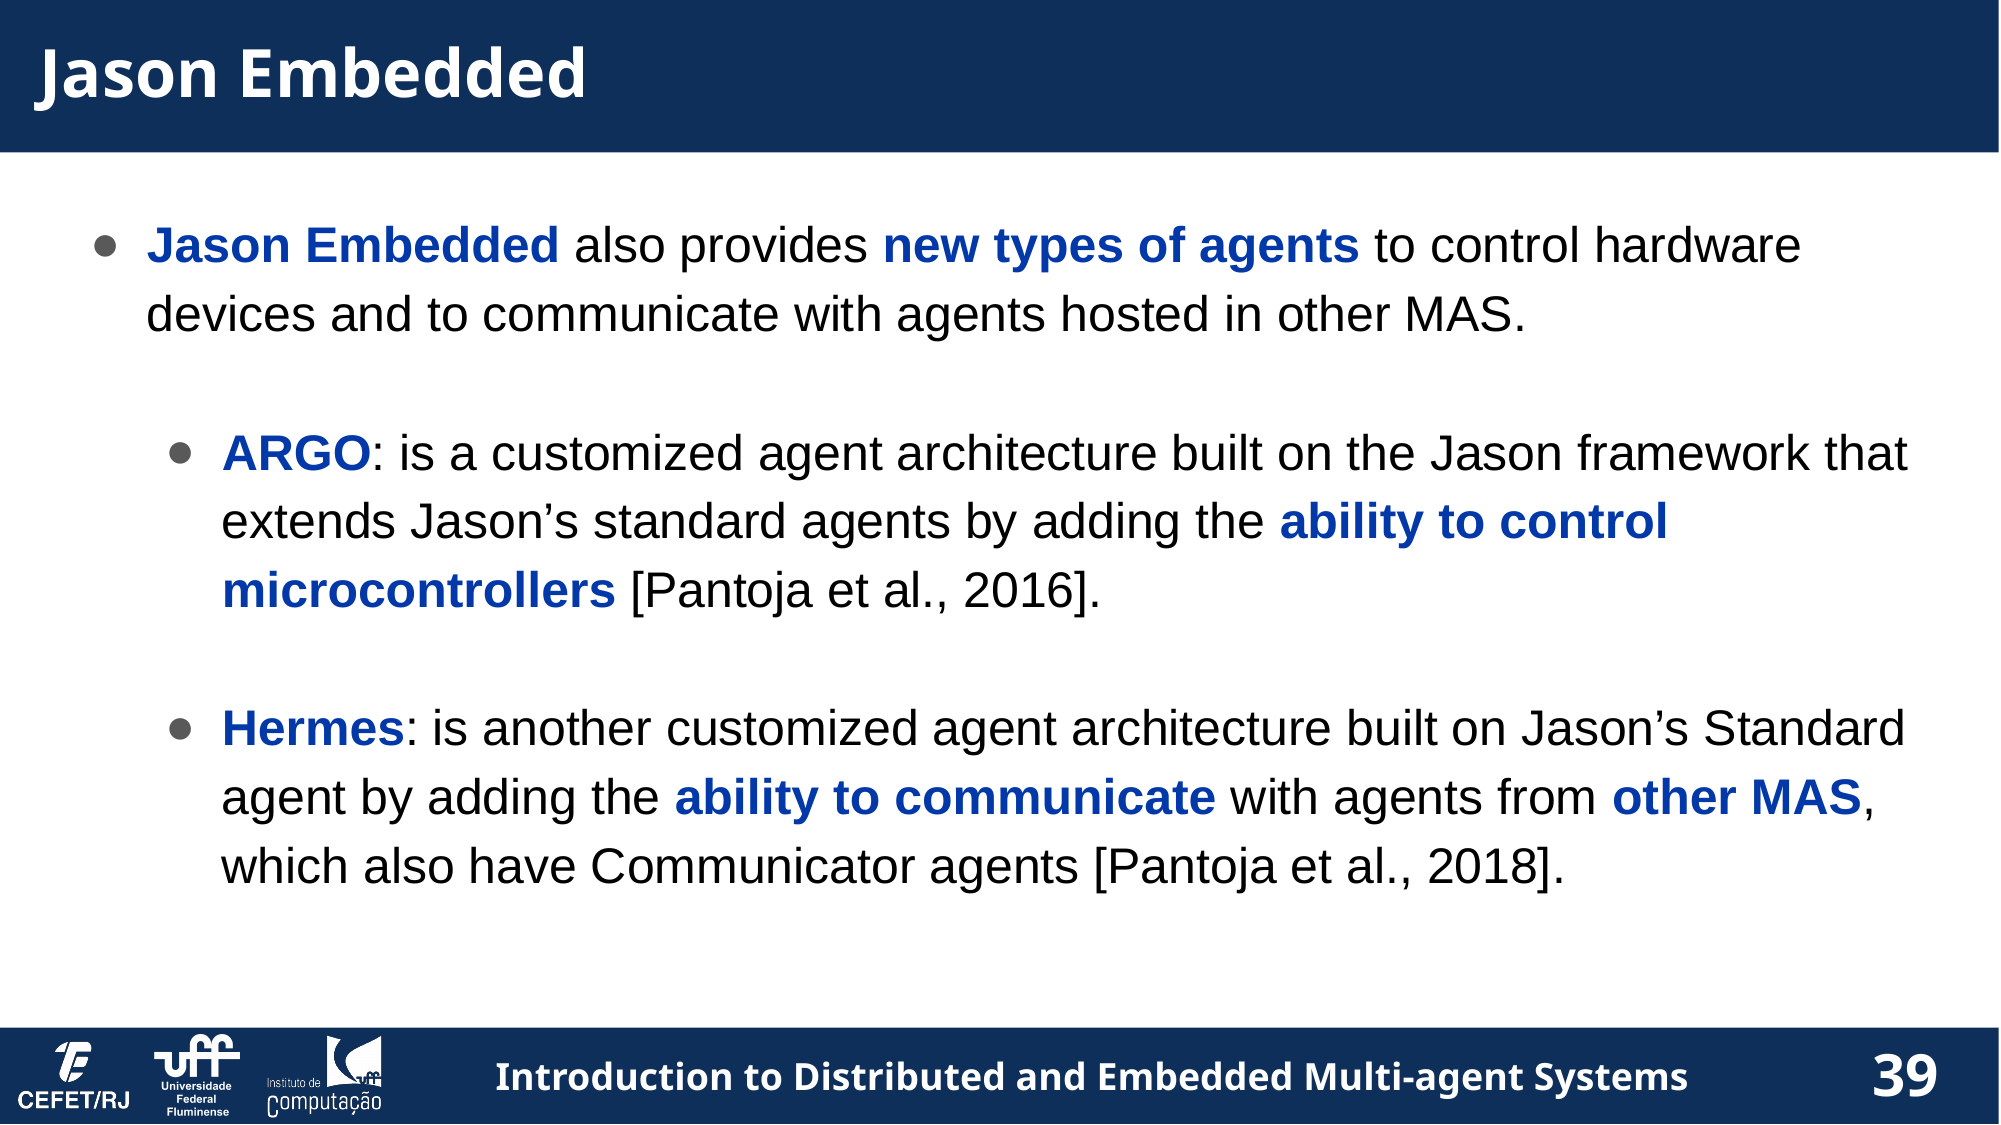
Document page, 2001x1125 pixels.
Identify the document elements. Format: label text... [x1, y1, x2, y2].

text_box Jason Embedded [25, 23, 1999, 119]
text_box Jason Embedded also provides new types of agents to control hardware devices and to communicate with agents hosted in other MAS. ARGO: is a customized agent architecture built on the Jason framework that extends Jason’s standard agents by adding the ability to control microcontrollers [Pantoja et al., 2016]. Hermes: is another customized agent architecture built on Jason’s Standard agent by adding the ability to communicate with agents from other MAS, which also have Communicator agents [Pantoja et al., 2018]. [57, 188, 1967, 1016]
picture [265, 1033, 383, 1118]
picture [153, 1033, 241, 1121]
picture [18, 1021, 129, 1125]
